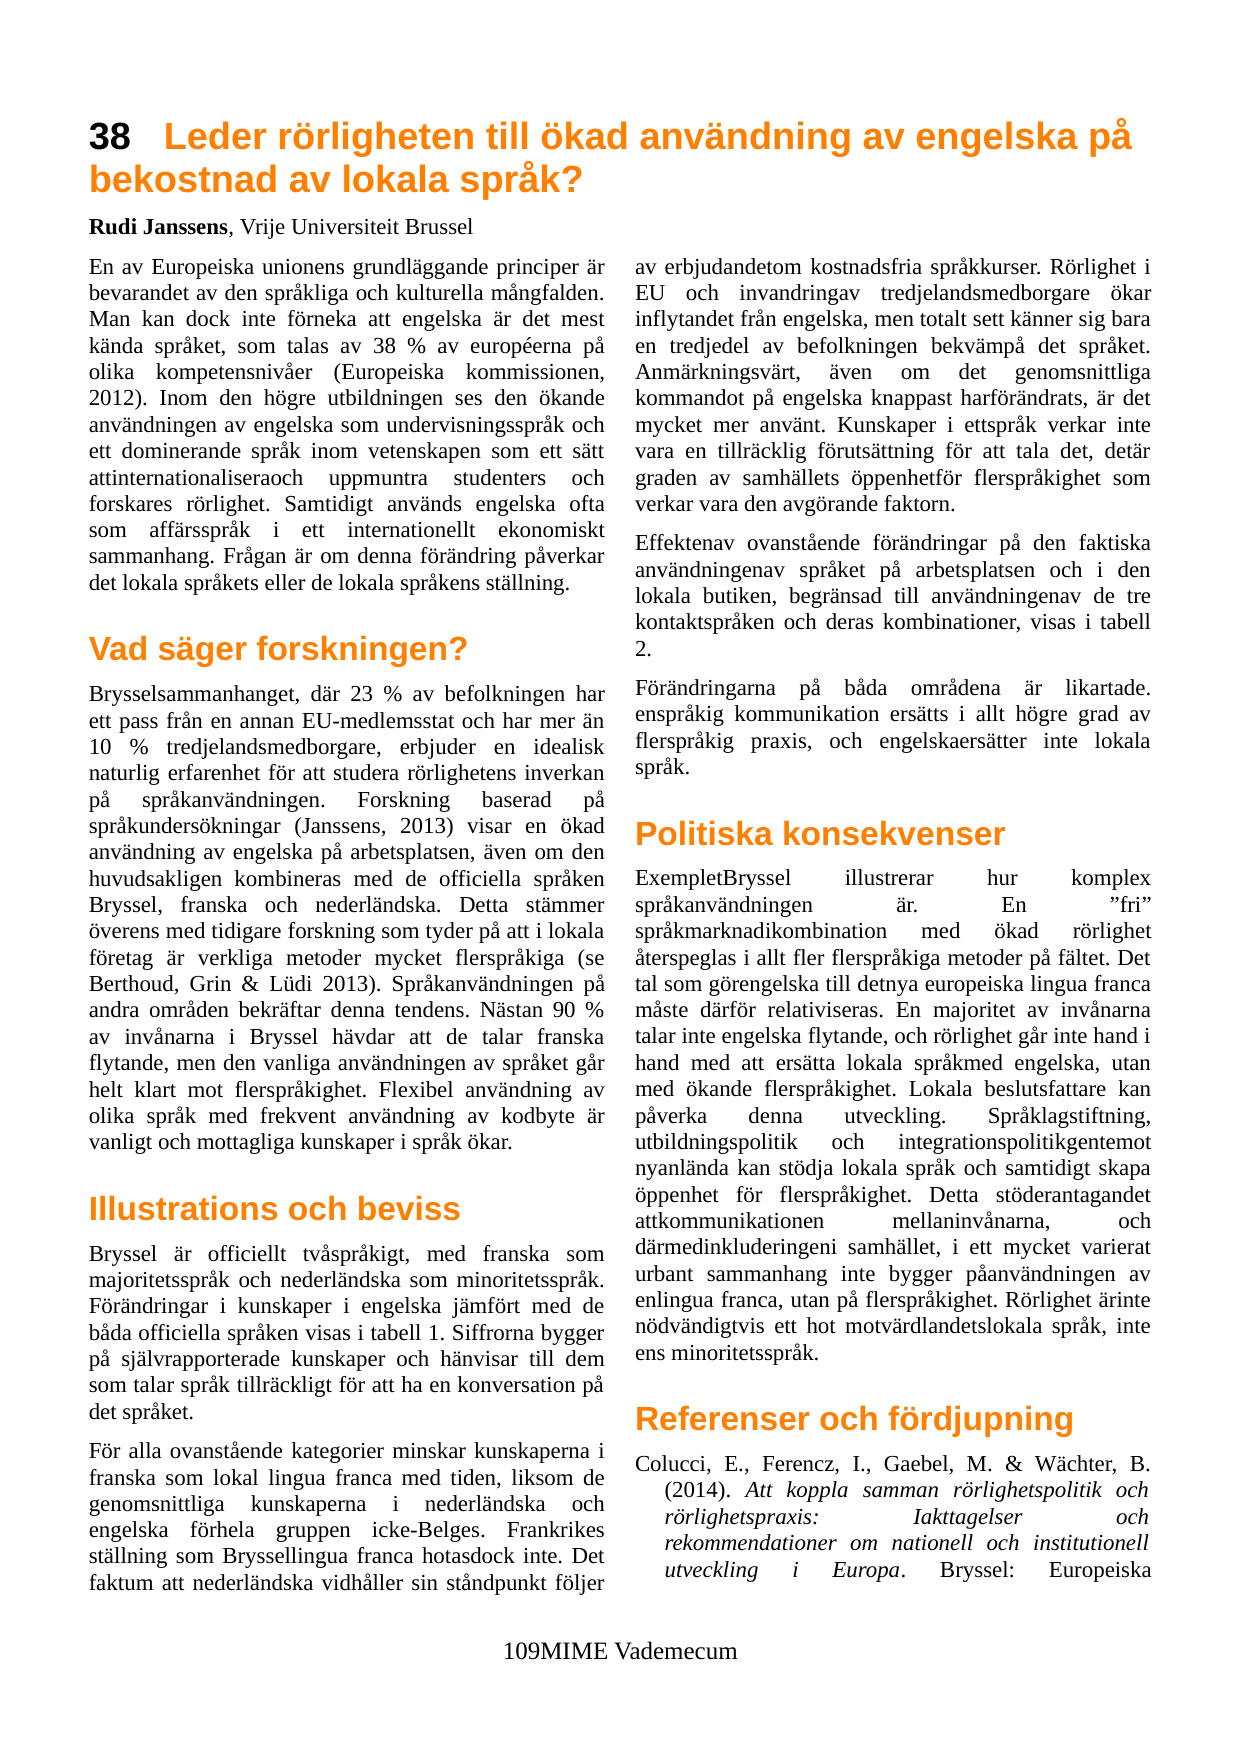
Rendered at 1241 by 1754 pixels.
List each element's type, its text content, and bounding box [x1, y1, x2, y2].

text Colucci, E., Ferencz, I., Gaebel, M. & Wächter, B. (2014). Att koppla samman rörlighetspolitik och rörlighetspraxis: Iakttagelser och rekommendationer om nationell och institutionell utveckling i Europa. Bryssel: Europeiska [635, 1450, 1152, 1582]
text Förändringarna på båda områdena är likartade. enspråkig kommunikation ersätts i allt högre grad av flerspråkig praxis, och engelskaersätter inte lokala språk. [635, 674, 1152, 779]
text En av Europeiska unionens grundläggande principer är bevarandet av den språkliga och kulturella mångfalden. Man kan dock inte förneka att engelska är det mest kända språket, som talas av 38 % av européerna på olika kompetensnivåer (Europeiska kommissionen, 2012). Inom den högre utbildningen ses den ökande användningen av engelska som undervisningsspråk och ett dominerande språk inom vetenskapen som ett sätt attinternationaliseraoch uppmuntra studenters och forskares rörlighet. Samtidigt används engelska ofta som affärsspråk i ett internationellt ekonomiskt sammanhang. Frågan är om denna förändring påverkar det lokala språkets eller de lokala språkens ställning. [88, 253, 605, 595]
subtitle Vad säger forskningen? [88, 629, 605, 668]
text Brysselsammanhanget, där 23 % av befolkningen har ett pass från en annan EU-medlemsstat och har mer än 10 % tredjelandsmedborgare, erbjuder en idealisk naturlig erfarenhet för att studera rörlighetens inverkan på språkanvändningen. Forskning baserad på språkundersökningar (Janssens, 2013) visar en ökad användning av engelska på arbetsplatsen, även om den huvudsakligen kombineras med de officiella språken Bryssel, franska och nederländska. Detta stämmer överens med tidigare forskning som tyder på att i lokala företag är verkliga metoder mycket flerspråkiga (se Berthoud, Grin & Lüdi 2013). Språkanvändningen på andra områden bekräftar denna tendens. Nästan 90 % av invånarna i Bryssel hävdar att de talar franska flytande, men den vanliga användningen av språket går helt klart mot flerspråkighet. Flexibel användning av olika språk med frekvent användning av kodbyte är vanligt och mottagliga kunskaper i språk ökar. [88, 680, 605, 1155]
text Effektenav ovanstående förändringar på den faktiska användningenav språket på arbetsplatsen och i den lokala butiken, begränsad till användningenav de tre kontaktspråken och deras kombinationer, visas i tabell 2. [635, 529, 1152, 661]
text Bryssel är officiellt tvåspråkigt, med franska som majoritetsspråk och nederländska som minoritetsspråk. Förändringar i kunskaper i engelska jämfört med de båda officiella språken visas i tabell 1. Siffrorna bygger på självrapporterade kunskaper och hänvisar till dem som talar språk tillräckligt för att ha en konversation på det språket. [88, 1240, 605, 1424]
text För alla ovanstående kategorier minskar kunskaperna i franska som lokal lingua franca med tiden, liksom de genomsnittliga kunskaperna i nederländska och engelska förhela gruppen icke-Belges. Frankrikes ställning som Bryssellingua franca hotasdock inte. Det faktum att nederländska vidhåller sin ståndpunkt följer [88, 1437, 605, 1595]
text ExempletBryssel illustrerar hur komplex språkanvändningen är. En ”fri” språkmarknadikombination med ökad rörlighet återspeglas i allt fler flerspråkiga metoder på fältet. Det tal som görengelska till detnya europeiska lingua franca måste därför relativiseras. En majoritet av invånarna talar inte engelska flytande, och rörlighet går inte hand i hand med att ersätta lokala språkmed engelska, utan med ökande flerspråkighet. Lokala beslutsfattare kan påverka denna utveckling. Språklagstiftning, utbildningspolitik och integrationspolitikgentemot nyanlända kan stödja lokala språk och samtidigt skapa öppenhet för flerspråkighet. Detta stöderantagandet attkommunikationen mellaninvånarna, och därmedinkluderingeni samhället, i ett mycket varierat urbant sammanhang inte bygger påanvändningen av enlingua franca, utan på flerspråkighet. Rörlighet ärinte nödvändigtvis ett hot motvärdlandetslokala språk, inte ens minoritetsspråk. [635, 864, 1152, 1365]
subtitle Politiska konsekvenser [635, 813, 1152, 852]
subtitle Illustrations och beviss [88, 1188, 605, 1227]
subtitle Referenser och fördjupning [635, 1399, 1152, 1438]
text av erbjudandetom kostnadsfria språkkurser. Rörlighet i EU och invandringav tredjelandsmedborgare ökar inflytandet från engelska, men totalt sett känner sig bara en tredjedel av befolkningen bekvämpå det språket. Anmärkningsvärt, även om det genomsnittliga kommandot på engelska knappast harförändrats, är det mycket mer använt. Kunskaper i ettspråk verkar inte vara en tillräcklig förutsättning för att tala det, detär graden av samhällets öppenhetför flerspråkighet som verkar vara den avgörande faktorn. [635, 253, 1152, 516]
subtitle Leder rörligheten till ökad användning av engelska på bekostnad av lokala språk? [88, 113, 1152, 201]
text Rudi Janssens, Vrije Universiteit Brussel [88, 213, 1152, 240]
